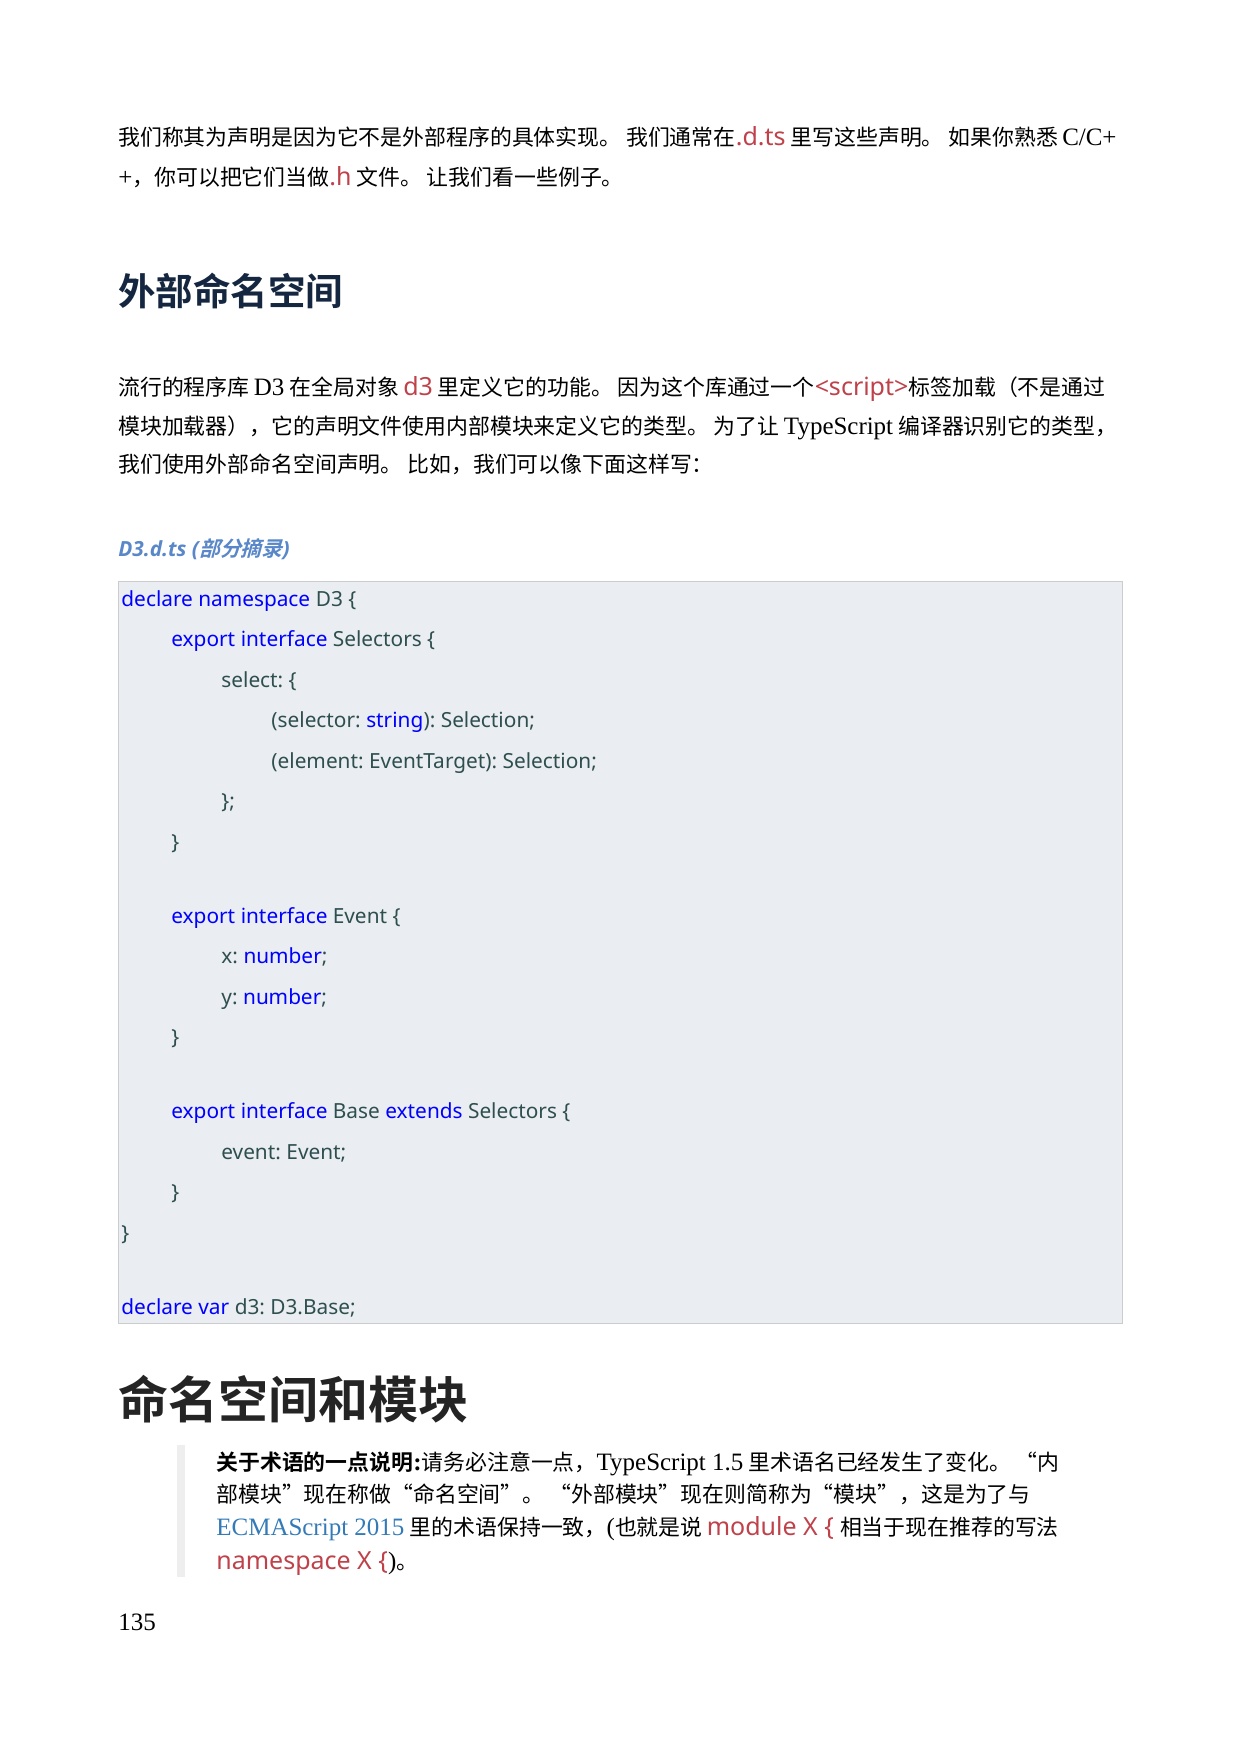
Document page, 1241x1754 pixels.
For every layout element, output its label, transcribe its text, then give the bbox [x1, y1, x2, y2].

text declare var d3: D3.Base; [119, 1289, 1122, 1323]
text } [119, 1019, 1122, 1051]
text 流行的程序库D3在全局对象d3里定义它的功能。 因为这个库通过一个<script>标签加载（不是通过模块加载器），它的声明文件使用内部模块来定义它的类型。 为了让TypeScript编译器识别它的类型，我们使用外部命名空间声明。 比如，我们可以像下面这样写： [118, 369, 1122, 479]
text } [119, 1174, 1122, 1206]
text (element: EventTarget): Selection; [119, 743, 1122, 774]
text declare namespace D3 { [119, 582, 1122, 612]
text } [119, 1215, 1122, 1246]
text (selector: string): Selection; [119, 702, 1122, 734]
text } [119, 824, 1122, 855]
text x: number; [119, 938, 1122, 970]
text }; [119, 783, 1122, 815]
text export interface Event { [119, 898, 1122, 929]
subtitle 命名空间和模块 [118, 1360, 1122, 1433]
subtitle 外部命名空间 [118, 262, 1122, 317]
text export interface Base extends Selectors { [119, 1093, 1122, 1125]
text select: { [119, 662, 1122, 693]
text 关于术语的一点说明:请务必注意一点，TypeScript 1.5里术语名已经发生了变化。 “内部模块”现在称做“命名空间”。 “外部模块”现在则简称为“模块”，这是为了与ECMAScript 2015里的术语保持一致，(也就是说module X { 相当于现在推荐的写法namespace X {)。 [185, 1445, 1063, 1577]
text event: Event; [119, 1134, 1122, 1166]
text y: number; [119, 979, 1122, 1010]
subtitle D3.d.ts (部分摘录) [118, 532, 1122, 562]
text export interface Selectors { [119, 621, 1122, 653]
text 我们称其为声明是因为它不是外部程序的具体实现。 我们通常在.d.ts里写这些声明。 如果你熟悉C/C++，你可以把它们当做.h文件。 让我们看一些例子。 [118, 118, 1122, 193]
